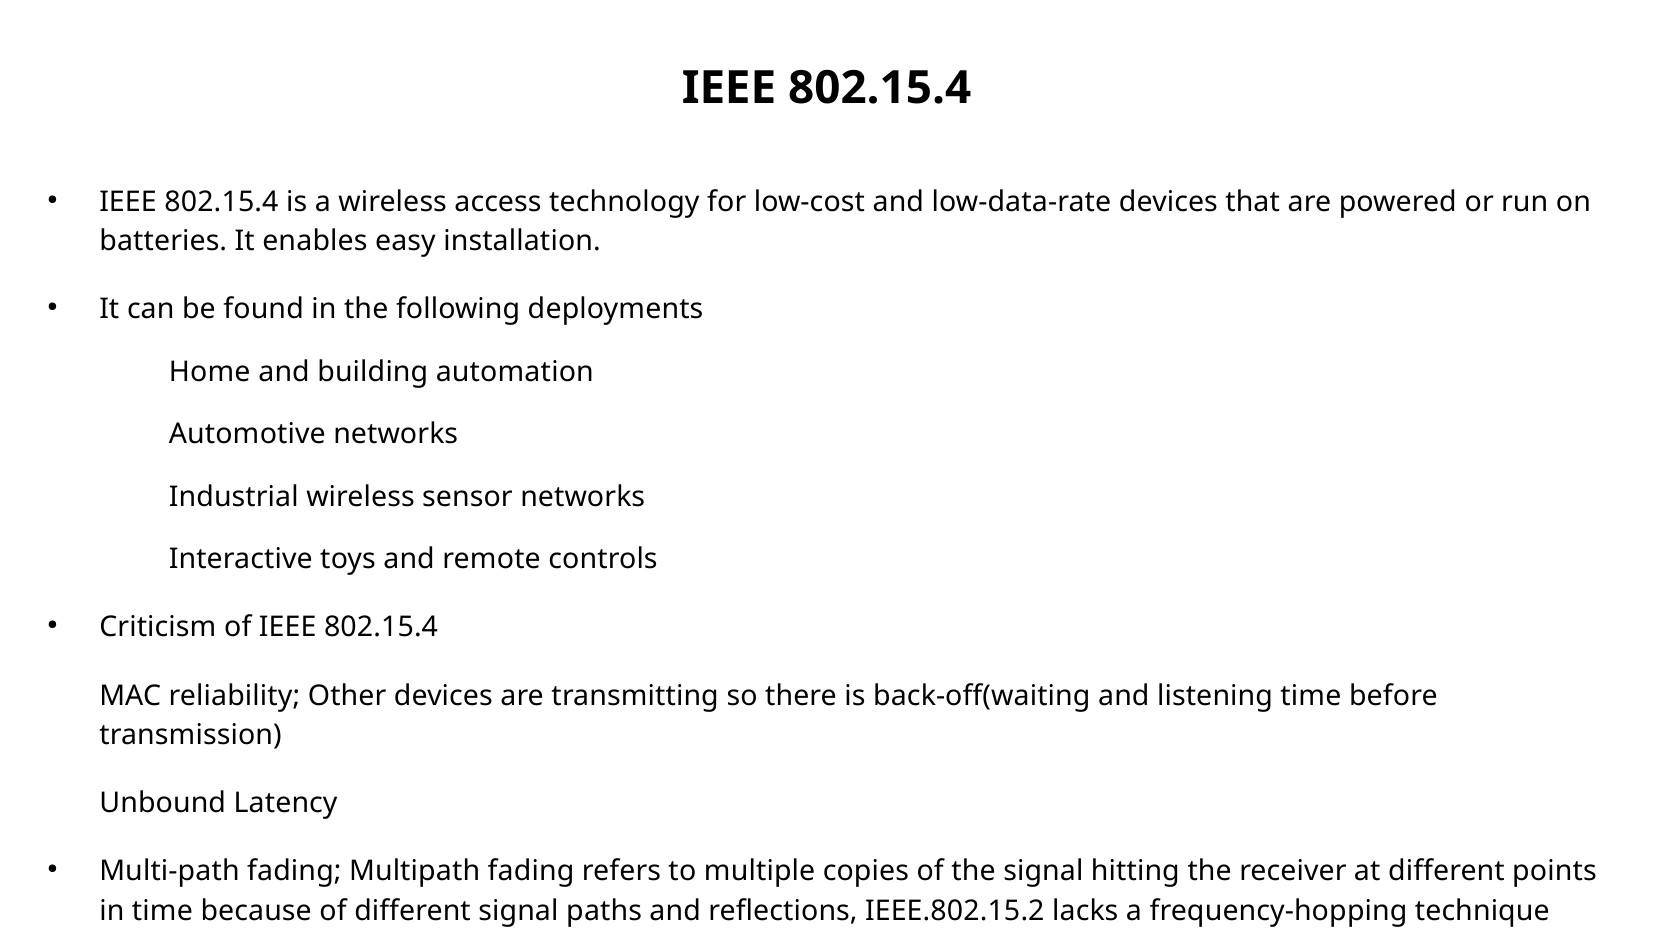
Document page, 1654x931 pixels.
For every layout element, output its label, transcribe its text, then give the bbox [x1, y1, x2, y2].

title IEEE 802.15.4 [82, 37, 1571, 136]
list IEEE 802.15.4 is a wireless access technology for low-cost and low-data-rate devices that are powered or run on batteries. It enables easy installation. It can be found in the following deployments Home and building automation Automotive networks Industrial wireless sensor networks Interactive toys and remote controls Criticism of IEEE 802.15.4 MAC reliability; Other devices are transmitting so there is back-off(waiting and listening time before transmission) Unbound Latency Multi-path fading; Multipath fading refers to multiple copies of the signal hitting the receiver at different points in time because of different signal paths and reflections, IEEE.802.15.2 lacks a frequency-hopping technique [30, 180, 1621, 931]
